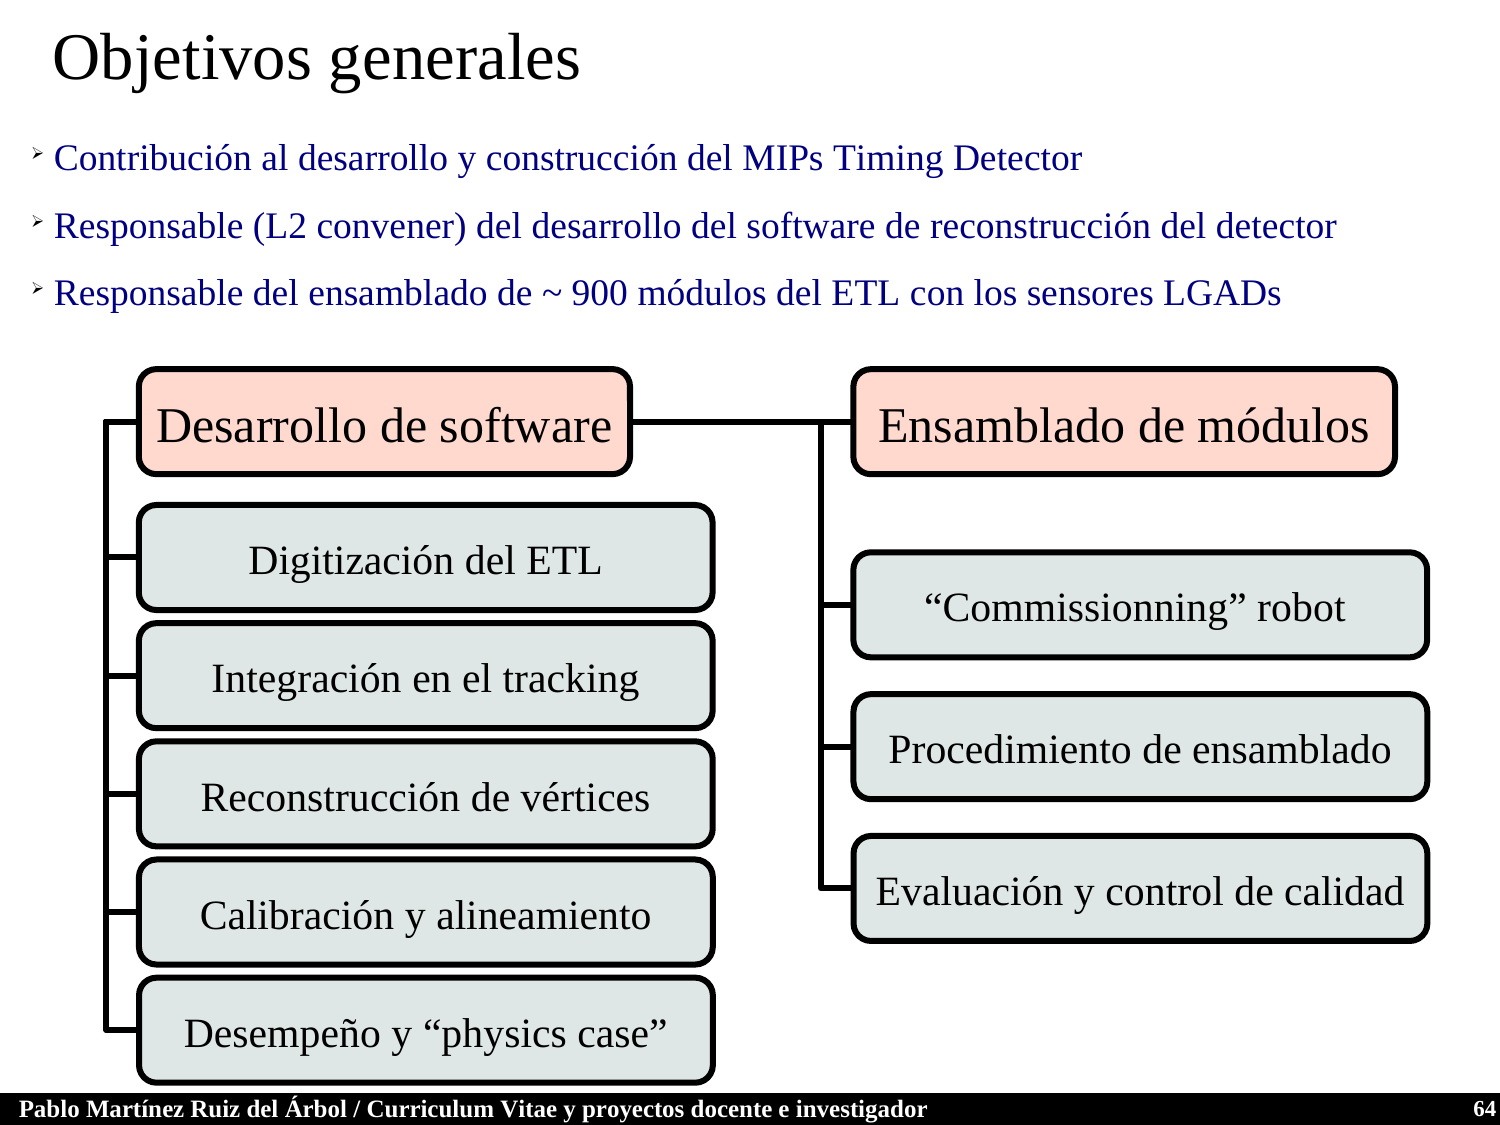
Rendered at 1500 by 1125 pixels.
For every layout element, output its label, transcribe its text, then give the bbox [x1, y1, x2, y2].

text_box Desempeño y “physics case” [139, 977, 713, 1083]
text_box Calibración y alineamiento [138, 859, 713, 965]
text_box Procedimiento de ensamblado [853, 694, 1428, 800]
text_box Objetivos generales [0, 3, 661, 111]
text_box Integración en el tracking [138, 623, 713, 729]
text_box Ensamblado de módulos [853, 369, 1396, 475]
text_box Evaluación y control de calidad [853, 835, 1428, 941]
text_box Desarrollo de software [138, 369, 631, 475]
text_box “Commissionning” robot [853, 552, 1428, 658]
text_box Reconstrucción de vértices [138, 741, 713, 847]
text_box Contribución al desarrollo y construcción del MIPs Timing Detector Responsable (L2 convener) del desarrollo del software de reconstrucción del detector Responsable del ensamblado de ~ 900 módulos del ETL con los sensores LGADs [11, 98, 1500, 279]
text_box Digitización del ETL [138, 504, 713, 611]
